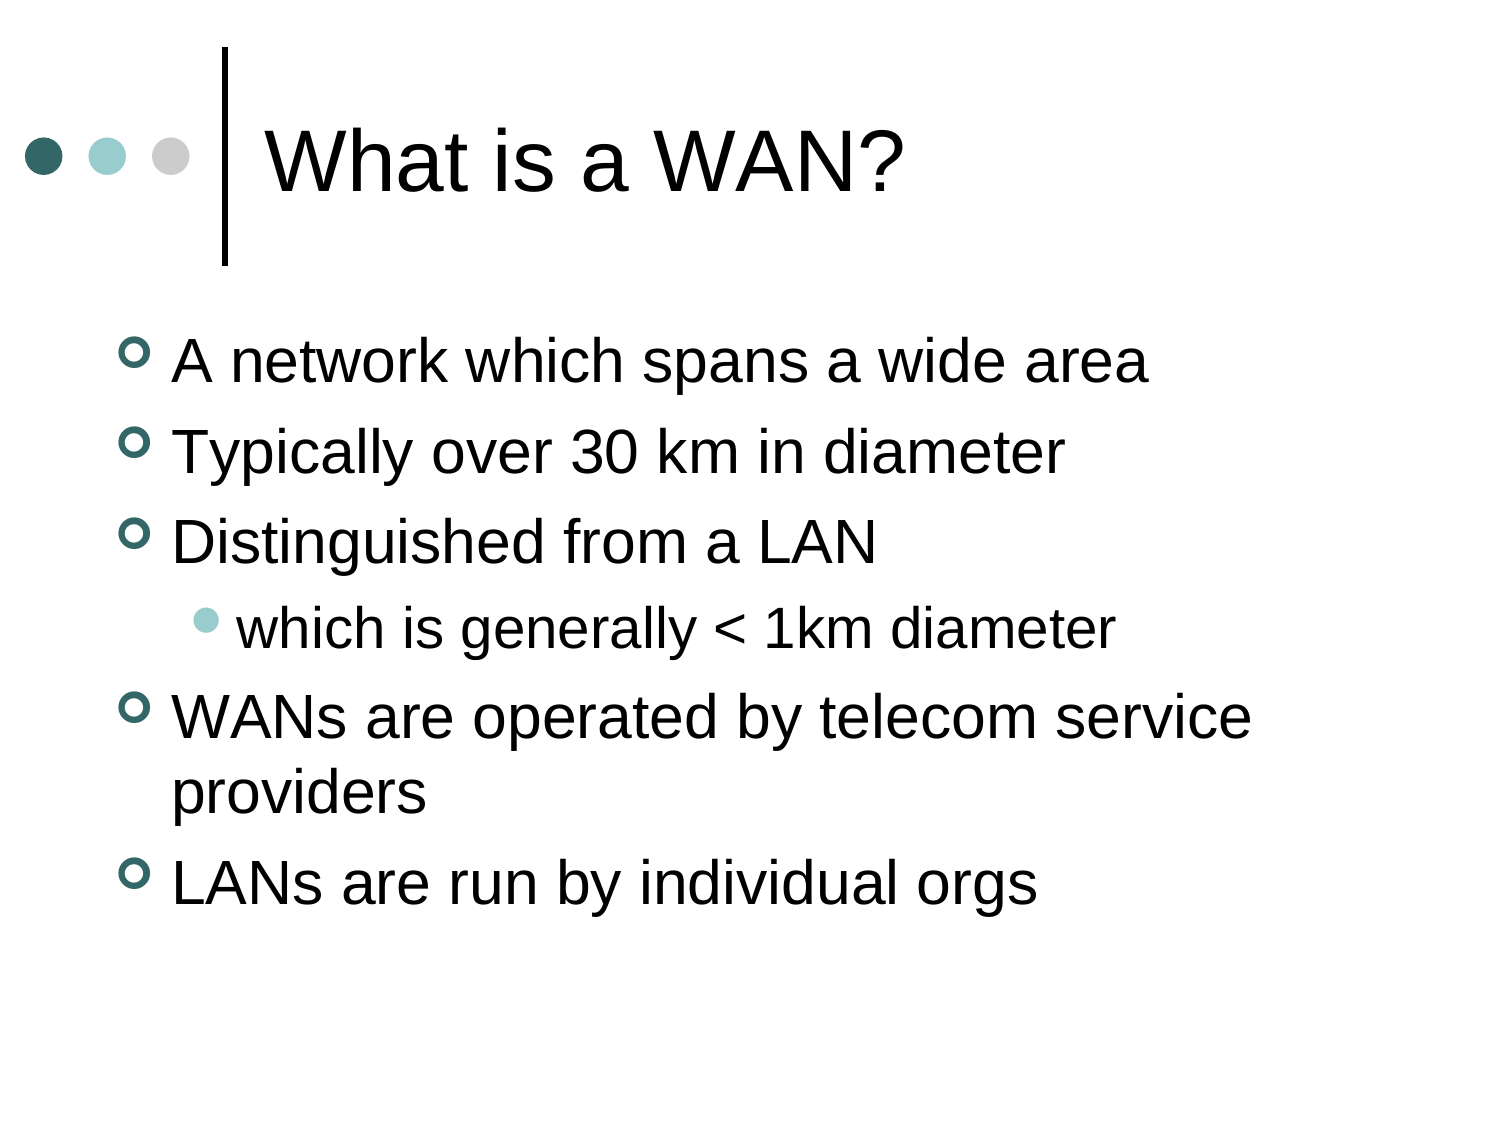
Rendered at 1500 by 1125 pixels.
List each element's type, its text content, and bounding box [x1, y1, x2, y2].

list A network which spans a wide area Typically over 30 km in diameter Distinguished from a LAN which is generally < 1km diameter WANs are operated by telecom service providers LANs are run by individual orgs [100, 312, 1400, 988]
title What is a WAN? [249, 31, 1401, 282]
